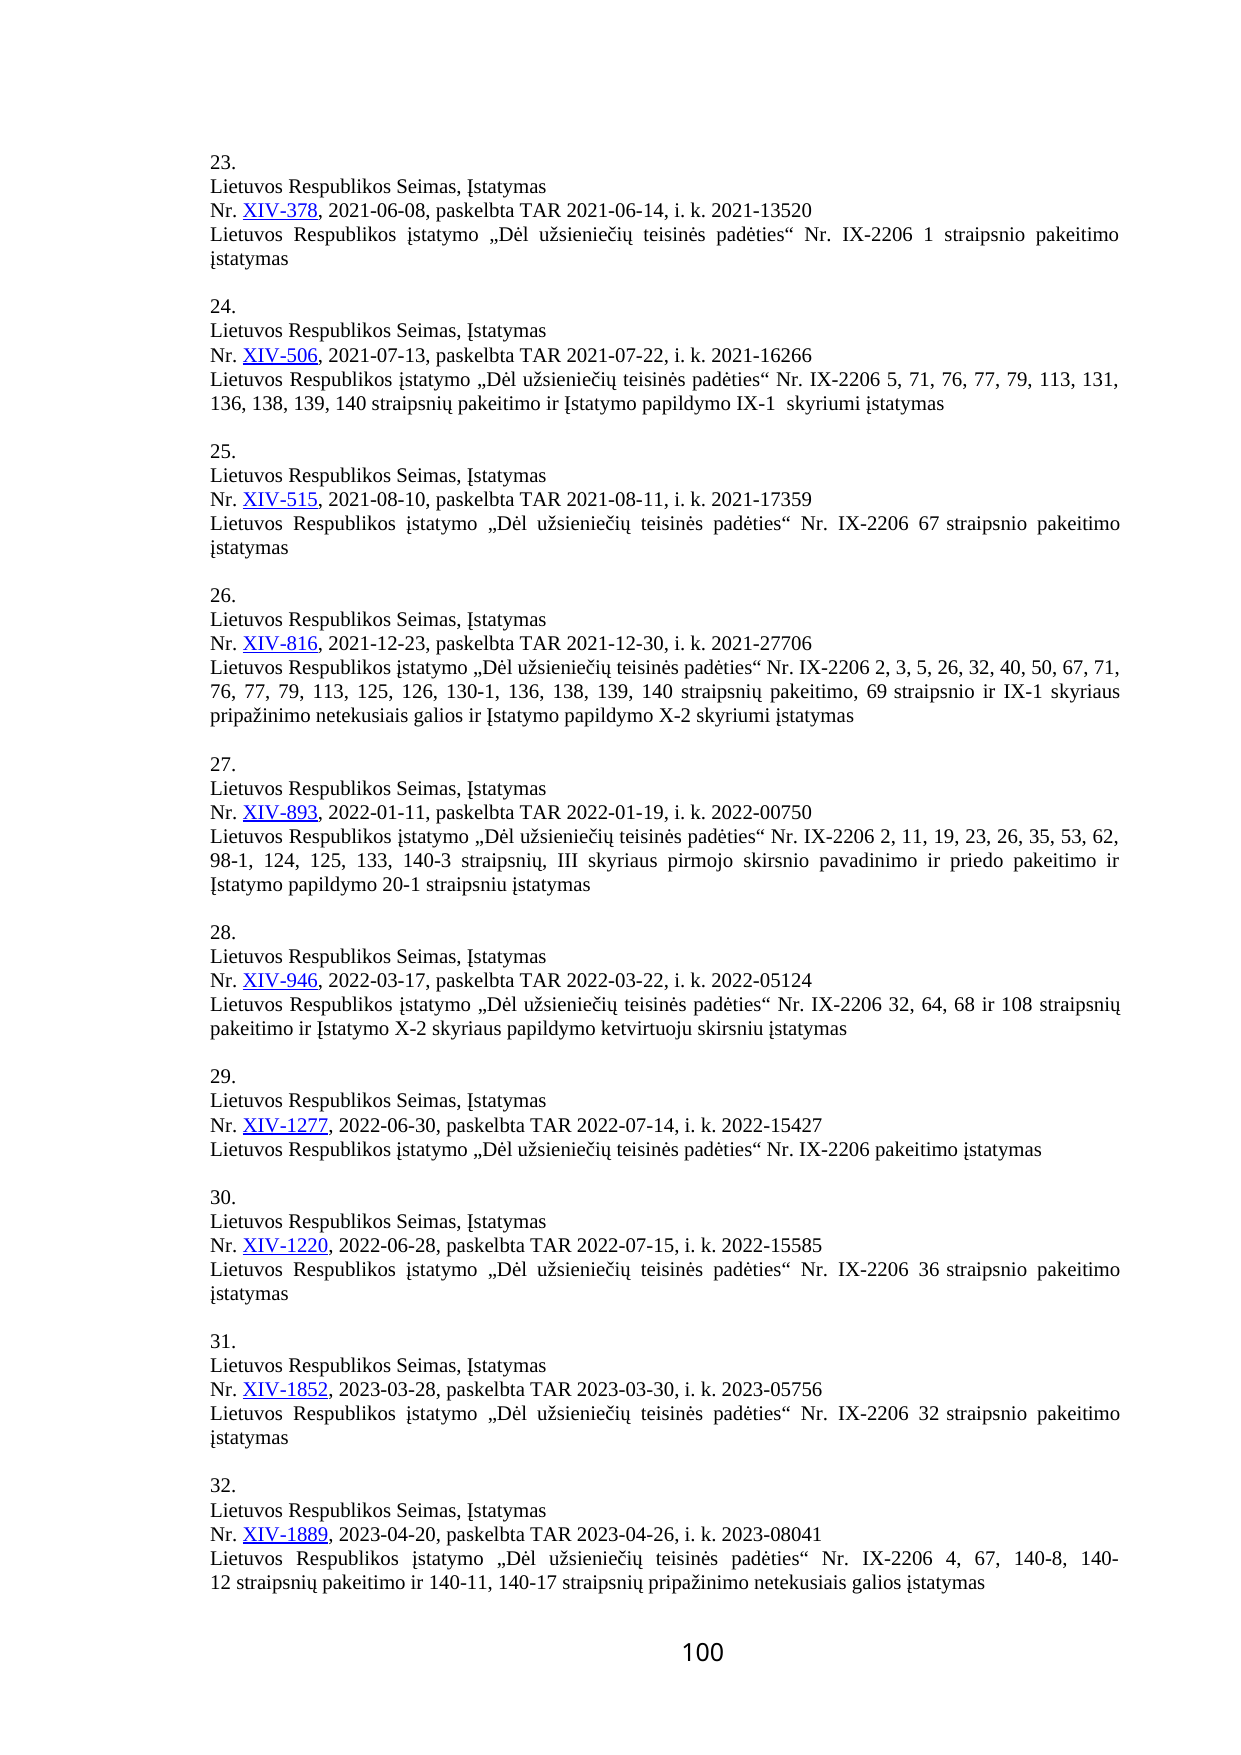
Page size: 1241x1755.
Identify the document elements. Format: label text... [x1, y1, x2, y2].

text Lietuvos Respublikos įstatymo „Dėl užsieniečių teisinės padėties“ Nr. IX-2206 2, 3, 5, 26, 32, 40, 50, 67, 71, 76, 77, 79, 113, 125, 126, 130-1, 136, 138, 139, 140 straipsnių pakeitimo, 69 straipsnio ir IX-1 skyriaus pripažinimo netekusiais galios ir Įstatymo papildymo X-2 skyriumi įstatymas [210, 655, 1120, 727]
text 31. [210, 1329, 1120, 1353]
text 28. [210, 920, 1120, 944]
text Lietuvos Respublikos įstatymo „Dėl užsieniečių teisinės padėties“ Nr. IX-2206 1 straipsnio pakeitimo įstatymas [210, 222, 1120, 270]
text Nr. XIV-1889, 2023-04-20, paskelbta TAR 2023-04-26, i. k. 2023-08041 [210, 1522, 1120, 1546]
text Nr. XIV-816, 2021-12-23, paskelbta TAR 2021-12-30, i. k. 2021-27706 [210, 631, 1120, 655]
text 26. [210, 583, 1120, 607]
text 30. [210, 1185, 1120, 1209]
text Lietuvos Respublikos įstatymo „Dėl užsieniečių teisinės padėties“ Nr. IX-2206 36 straipsnio pakeitimo įstatymas [210, 1257, 1120, 1305]
text Lietuvos Respublikos Seimas, Įstatymas [210, 1497, 1120, 1522]
text 27. [210, 752, 1120, 776]
text Nr. XIV-1277, 2022-06-30, paskelbta TAR 2022-07-14, i. k. 2022-15427 [210, 1112, 1120, 1137]
text Nr. XIV-1852, 2023-03-28, paskelbta TAR 2023-03-30, i. k. 2023-05756 [210, 1377, 1120, 1401]
text Nr. XIV-1220, 2022-06-28, paskelbta TAR 2022-07-15, i. k. 2022-15585 [210, 1233, 1120, 1257]
text Nr. XIV-378, 2021-06-08, paskelbta TAR 2021-06-14, i. k. 2021-13520 [210, 198, 1120, 222]
text Nr. XIV-946, 2022-03-17, paskelbta TAR 2022-03-22, i. k. 2022-05124 [210, 968, 1120, 992]
text Nr. XIV-506, 2021-07-13, paskelbta TAR 2021-07-22, i. k. 2021-16266 [210, 342, 1120, 367]
text Lietuvos Respublikos Seimas, Įstatymas [210, 607, 1120, 631]
text 25. [210, 439, 1120, 463]
text Lietuvos Respublikos Seimas, Įstatymas [210, 1353, 1120, 1377]
text Lietuvos Respublikos įstatymo „Dėl užsieniečių teisinės padėties“ Nr. IX-2206 32 straipsnio pakeitimo įstatymas [210, 1401, 1120, 1449]
text Lietuvos Respublikos įstatymo „Dėl užsieniečių teisinės padėties“ Nr. IX-2206 5, 71, 76, 77, 79, 113, 131, 136, 138, 139, 140 straipsnių pakeitimo ir Įstatymo papildymo IX-1 skyriumi įstatymas [210, 367, 1120, 415]
text Lietuvos Respublikos Seimas, Įstatymas [210, 776, 1120, 800]
text Lietuvos Respublikos Seimas, Įstatymas [210, 174, 1120, 198]
text Lietuvos Respublikos įstatymo „Dėl užsieniečių teisinės padėties“ Nr. IX-2206 pakeitimo įstatymas [210, 1137, 1120, 1161]
text 32. [210, 1473, 1120, 1497]
text Lietuvos Respublikos įstatymo „Dėl užsieniečių teisinės padėties“ Nr. IX-2206 2, 11, 19, 23, 26, 35, 53, 62, 98-1, 124, 125, 133, 140-3 straipsnių, III skyriaus pirmojo skirsnio pavadinimo ir priedo pakeitimo ir Įstatymo papildymo 20-1 straipsniu įstatymas [210, 824, 1120, 896]
text Lietuvos Respublikos įstatymo „Dėl užsieniečių teisinės padėties“ Nr. IX-2206 67 straipsnio pakeitimo įstatymas [210, 511, 1120, 559]
text 29. [210, 1064, 1120, 1088]
text Lietuvos Respublikos Seimas, Įstatymas [210, 944, 1120, 968]
text Lietuvos Respublikos įstatymo „Dėl užsieniečių teisinės padėties“ Nr. IX-2206 4, 67, 140-8, 140-12 straipsnių pakeitimo ir 140-11, 140-17 straipsnių pripažinimo netekusiais galios įstatymas [210, 1546, 1120, 1594]
text Lietuvos Respublikos Seimas, Įstatymas [210, 318, 1120, 342]
text Nr. XIV-893, 2022-01-11, paskelbta TAR 2022-01-19, i. k. 2022-00750 [210, 800, 1120, 824]
text Lietuvos Respublikos Seimas, Įstatymas [210, 1088, 1120, 1112]
text Lietuvos Respublikos Seimas, Įstatymas [210, 463, 1120, 487]
text Nr. XIV-515, 2021-08-10, paskelbta TAR 2021-08-11, i. k. 2021-17359 [210, 487, 1120, 511]
text Lietuvos Respublikos įstatymo „Dėl užsieniečių teisinės padėties“ Nr. IX-2206 32, 64, 68 ir 108 straipsnių pakeitimo ir Įstatymo X-2 skyriaus papildymo ketvirtuoju skirsniu įstatymas [210, 992, 1120, 1040]
text Lietuvos Respublikos Seimas, Įstatymas [210, 1209, 1120, 1233]
text 23. [210, 150, 1120, 174]
text 24. [210, 294, 1120, 318]
